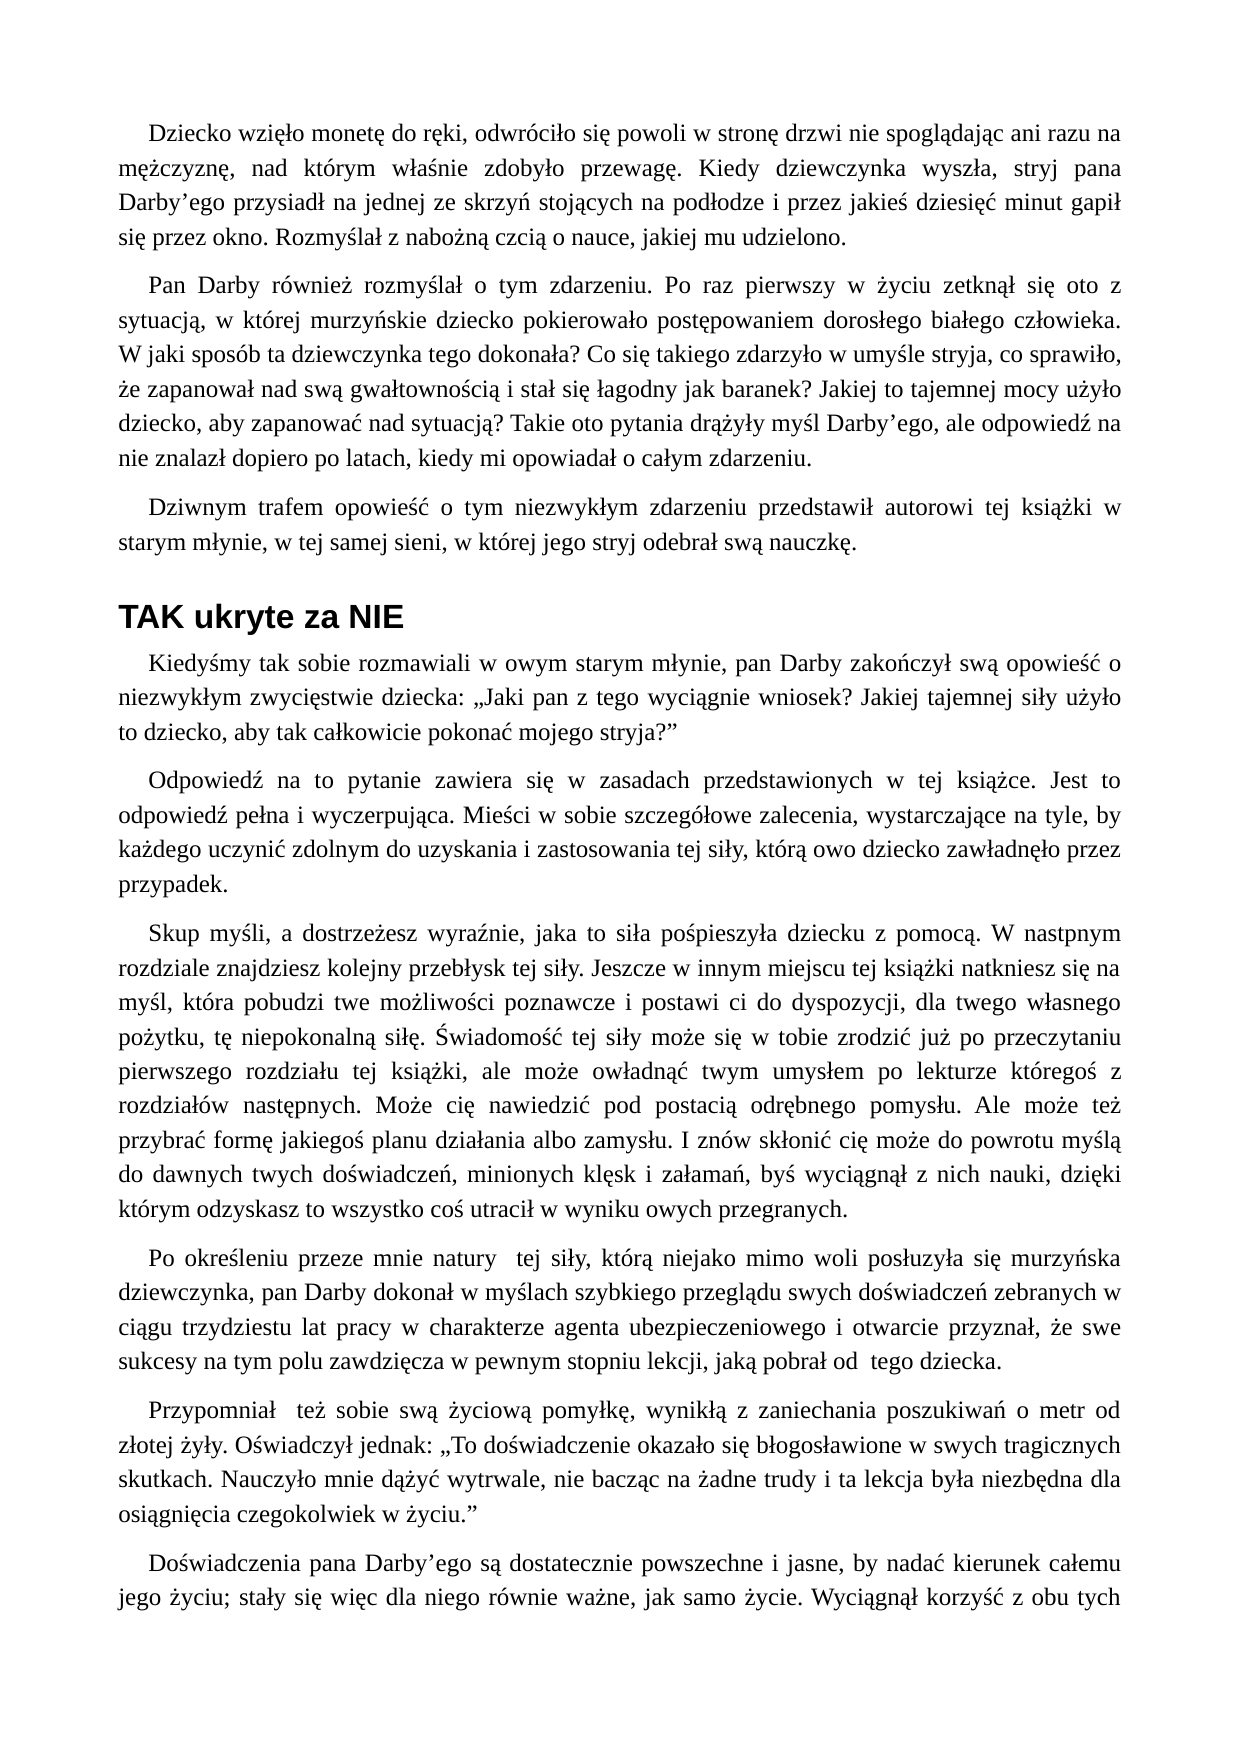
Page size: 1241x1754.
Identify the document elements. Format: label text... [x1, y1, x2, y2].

text Po określeniu przeze mnie natury tej siły, którą niejako mimo woli posłuzyła się murzyńska dziewczynka, pan Darby dokonał w myślach szybkiego przeglądu swych doświadczeń zebranych w ciągu trzydziestu lat pracy w charakterze agenta ubezpieczeniowego i otwarcie przyznał, że swe sukcesy na tym polu zawdzięcza w pewnym stopniu lekcji, jaką pobrał od tego dziecka. [118, 1243, 1122, 1375]
text Skup myśli, a dostrzeżesz wyraźnie, jaka to siła pośpieszyła dziecku z pomocą. W nastpnym rozdziale znajdziesz kolejny przebłysk tej siły. Jeszcze w innym miejscu tej książki natkniesz się na myśl, która pobudzi twe możliwości poznawcze i postawi ci do dyspozycji, dla twego własnego pożytku, tę niepokonalną siłę. Świadomość tej siły może się w tobie zrodzić już po przeczytaniu pierwszego rozdziału tej książki, ale może owładnąć twym umysłem po lekturze któregoś z rozdziałów następnych. Może cię nawiedzić pod postacią odrębnego pomysłu. Ale może też przybrać formę jakiegoś planu działania albo zamysłu. I znów skłonić cię może do powrotu myślą do dawnych twych doświadczeń, minionych klęsk i załamań, byś wyciągnął z nich nauki, dzięki którym odzyskasz to wszystko coś utracił w wyniku owych przegranych. [118, 918, 1122, 1223]
subtitle TAK ukryte za NIE [118, 596, 1122, 635]
text Dziwnym trafem opowieść o tym niezwykłym zdarzeniu przedstawił autorowi tej książki w starym młynie, w tej samej sieni, w której jego stryj odebrał swą nauczkę. [118, 492, 1122, 555]
text Kiedyśmy tak sobie rozmawiali w owym starym młynie, pan Darby zakończył swą opowieść o niezwykłym zwycięstwie dziecka: „Jaki pan z tego wyciągnie wniosek? Jakiej tajemnej siły użyło to dziecko, aby tak całkowicie pokonać mojego stryja?” [118, 648, 1122, 745]
text Odpowiedź na to pytanie zawiera się w zasadach przedstawionych w tej książce. Jest to odpowiedź pełna i wyczerpująca. Mieści w sobie szczegółowe zalecenia, wystarczające na tyle, by każdego uczynić zdolnym do uzyskania i zastosowania tej siły, którą owo dziecko zawładnęło przez przypadek. [118, 766, 1122, 898]
text Przypomniał też sobie swą życiową pomyłkę, wynikłą z zaniechania poszukiwań o metr od złotej żyły. Oświadczył jednak: „To doświadczenie okazało się błogosławione w swych tragicznych skutkach. Nauczyło mnie dążyć wytrwale, nie bacząc na żadne trudy i ta lekcja była niezbędna dla osiągnięcia czegokolwiek w życiu.” [118, 1396, 1122, 1528]
text Doświadczenia pana Darby’ego są dostatecznie powszechne i jasne, by nadać kierunek całemu jego życiu; stały się więc dla niego równie ważne, jak samo życie. Wyciągnął korzyść z obu tych [118, 1548, 1122, 1611]
text Dziecko wzięło monetę do ręki, odwróciło się powoli w stronę drzwi nie spoglądając ani razu na mężczyznę, nad którym właśnie zdobyło przewagę. Kiedy dziewczynka wyszła, stryj pana Darby’ego przysiadł na jednej ze skrzyń stojących na podłodze i przez jakieś dziesięć minut gapił się przez okno. Rozmyślał z nabożną czcią o nauce, jakiej mu udzielono. [118, 118, 1122, 250]
text Pan Darby również rozmyślał o tym zdarzeniu. Po raz pierwszy w życiu zetknął się oto z sytuacją, w której murzyńskie dziecko pokierowało postępowaniem dorosłego białego człowieka. W jaki sposób ta dziewczynka tego dokonała? Co się takiego zdarzyło w umyśle stryja, co sprawiło, że zapanował nad swą gwałtownością i stał się łagodny jak baranek? Jakiej to tajemnej mocy użyło dziecko, aby zapanować nad sytuacją? Takie oto pytania drążyły myśl Darby’ego, ale odpowiedź na nie znalazł dopiero po latach, kiedy mi opowiadał o całym zdarzeniu. [118, 271, 1122, 472]
